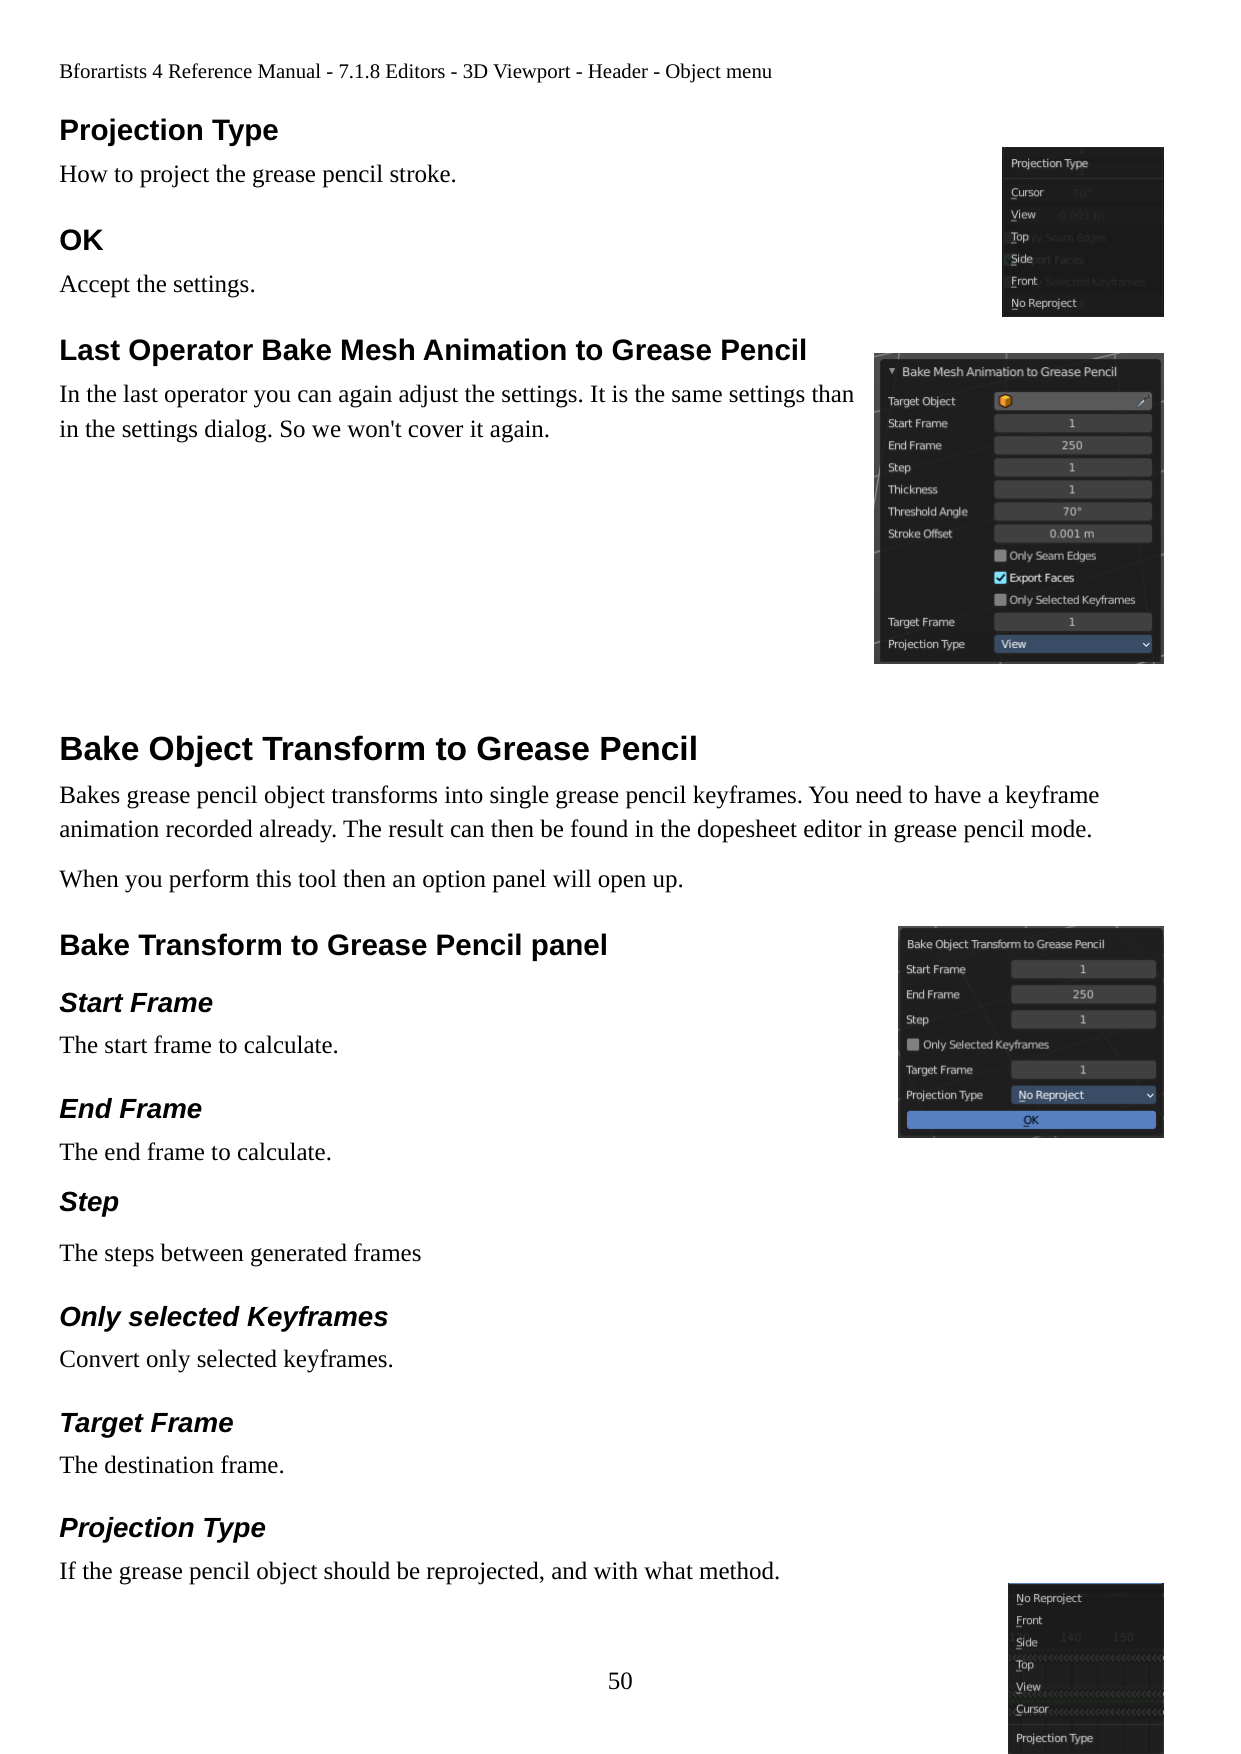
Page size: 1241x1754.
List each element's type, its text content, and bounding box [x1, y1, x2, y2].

text [1164, 269, 1181, 298]
text In the last operator you can again adjust the settings. It is the same settings than in the settings dialog. So we won't cover it again. [59, 379, 874, 442]
picture [898, 926, 1164, 1138]
picture [874, 353, 1164, 664]
subtitle Bake Object Transform to Grease Pencil [59, 729, 1181, 768]
text The end frame to calculate. [59, 1137, 1181, 1165]
text If the grease pencil object should be reprojected, and with what method. [59, 1556, 1181, 1585]
text Accept the settings. [59, 269, 1002, 298]
subtitle Projection Type [59, 113, 1181, 147]
text Convert only selected keyframes. [59, 1344, 1181, 1373]
picture [1008, 1583, 1164, 1754]
subtitle [1164, 986, 1181, 1018]
subtitle [1164, 223, 1181, 257]
subtitle Projection Type [59, 1512, 1181, 1544]
subtitle Only selected Keyframes [59, 1300, 1181, 1332]
subtitle [1164, 1092, 1181, 1124]
subtitle Start Frame [59, 986, 898, 1018]
text Step [59, 1186, 1181, 1217]
subtitle Bake Transform to Grease Pencil panel [59, 927, 898, 961]
subtitle End Frame [59, 1092, 898, 1124]
text When you perform this tool then an option panel will open up. [59, 864, 1181, 892]
subtitle OK [59, 223, 1002, 257]
text How to project the grease pencil stroke. [59, 159, 1002, 188]
text The destination frame. [59, 1450, 1181, 1479]
subtitle Last Operator Bake Mesh Animation to Grease Pencil [59, 333, 1181, 367]
subtitle Target Frame [59, 1406, 1181, 1438]
picture [1002, 147, 1164, 317]
text The start frame to calculate. [59, 1031, 898, 1059]
text Bakes grease pencil object transforms into single grease pencil keyframes. You need to have a keyframe animation recorded already. The result can then be found in the dopesheet editor in grease pencil mode. [59, 780, 1181, 843]
text The steps between generated frames [59, 1238, 1181, 1267]
